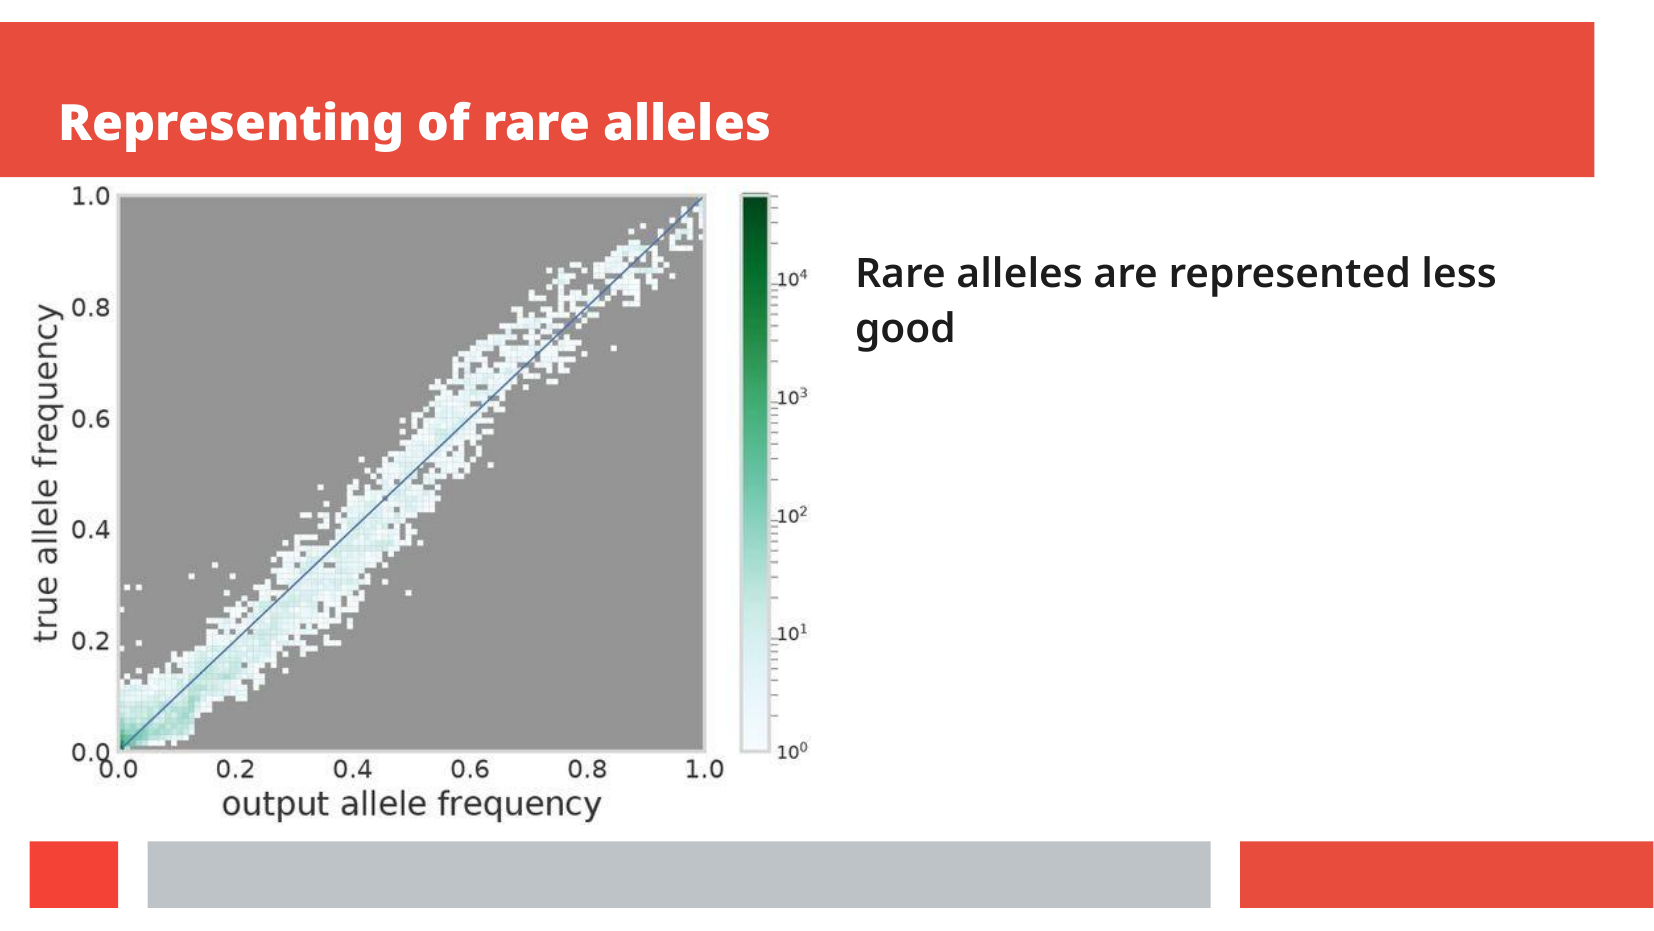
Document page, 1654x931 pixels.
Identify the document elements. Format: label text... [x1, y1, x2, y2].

list Rare alleles are represented less good [855, 243, 1589, 820]
picture [30, 185, 811, 826]
title Representing of rare alleles [59, 44, 1595, 156]
